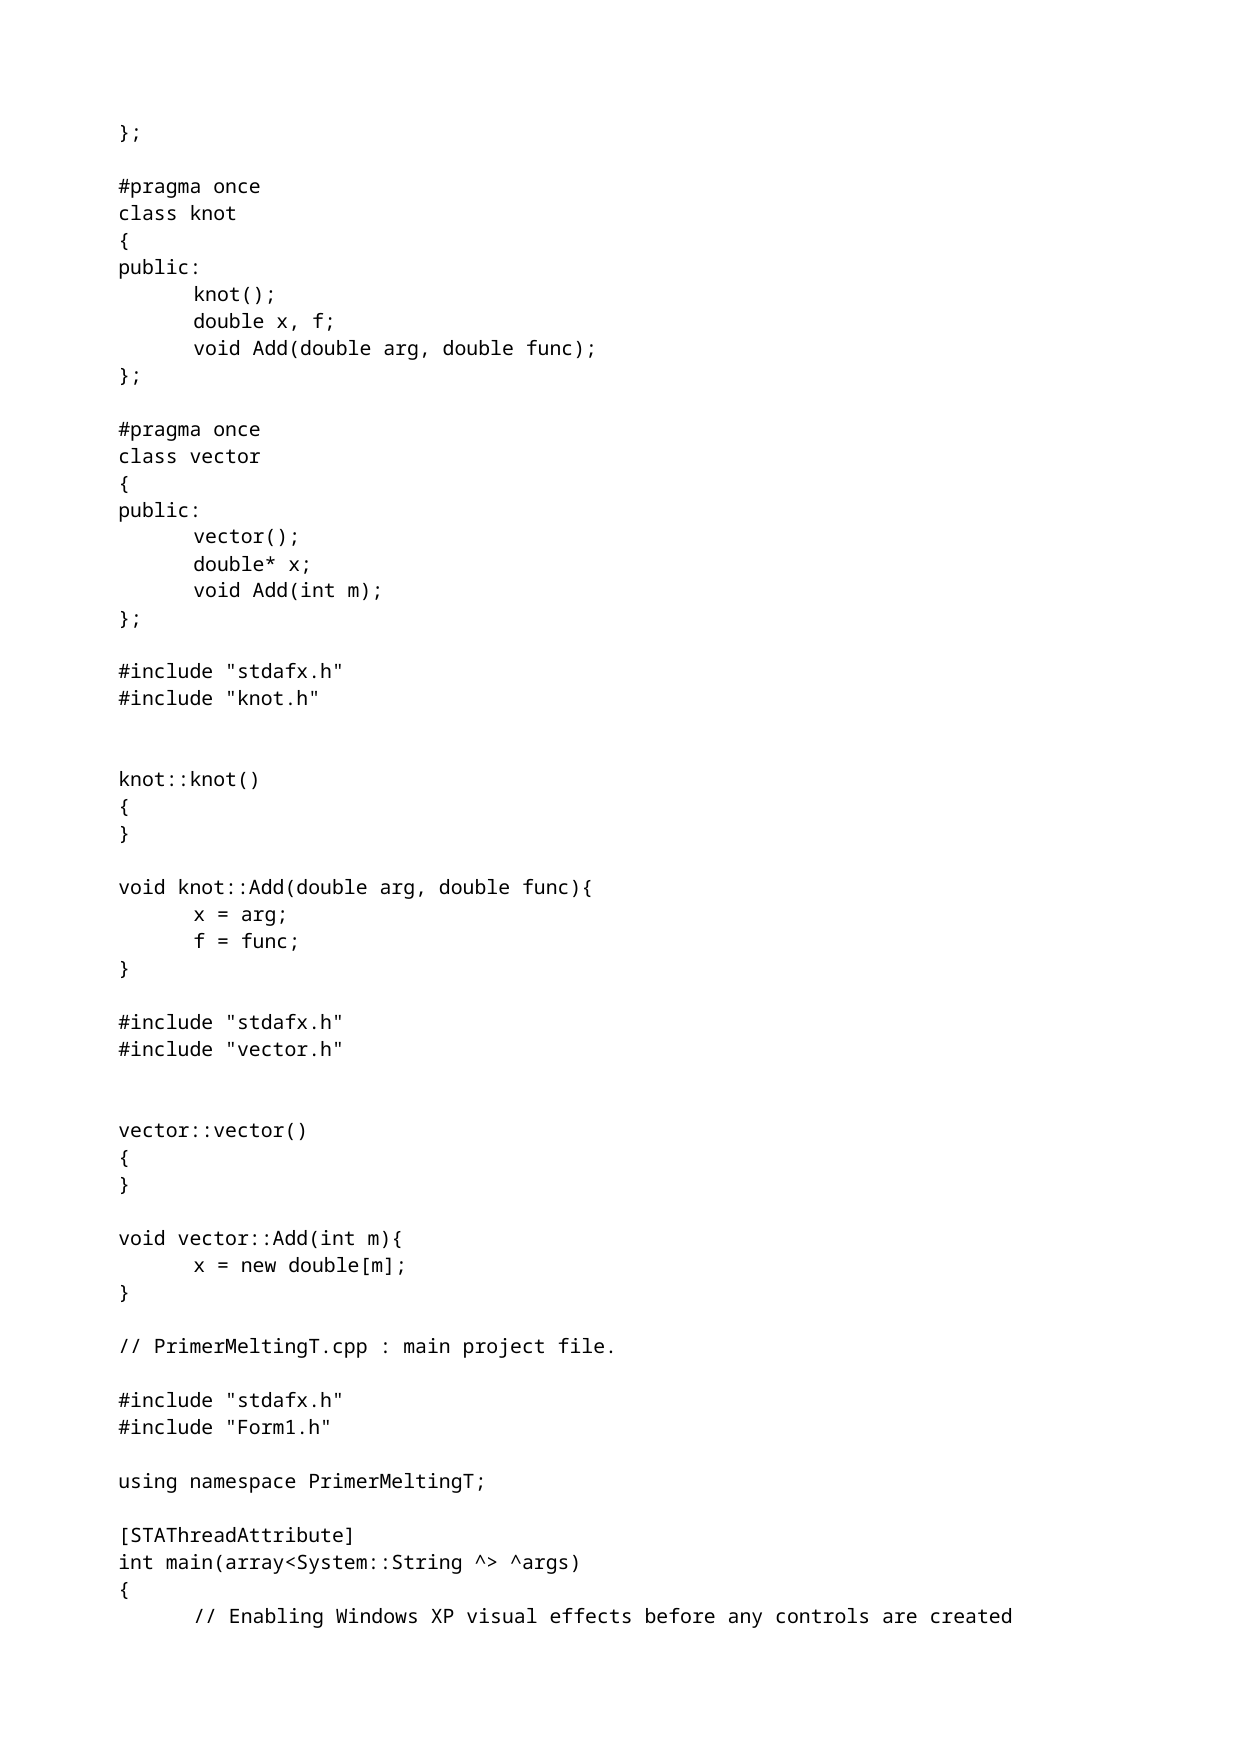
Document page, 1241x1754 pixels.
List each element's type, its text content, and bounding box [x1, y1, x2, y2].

text vector::vector() [118, 1116, 1122, 1143]
text { [118, 1143, 1122, 1170]
text public: [118, 496, 1122, 523]
text }; [118, 118, 1122, 145]
text }; [118, 361, 1122, 388]
text #include "stdafx.h" [118, 1008, 1122, 1035]
text void vector::Add(int m){ [118, 1224, 1122, 1251]
text }; [118, 604, 1122, 631]
text #pragma once [118, 415, 1122, 442]
text class knot [118, 199, 1122, 226]
text x = arg; [118, 901, 1122, 927]
text // PrimerMeltingT.cpp : main project file. [118, 1332, 1122, 1359]
text knot::knot() [118, 766, 1122, 793]
text using namespace PrimerMeltingT; [118, 1467, 1122, 1494]
text } [118, 1170, 1122, 1197]
text x = new double[m]; [118, 1251, 1122, 1278]
text void Add(double arg, double func); [118, 334, 1122, 361]
text void Add(int m); [118, 577, 1122, 604]
text [STAThreadAttribute] [118, 1521, 1122, 1548]
text } [118, 819, 1122, 847]
text double* x; [118, 550, 1122, 577]
text } [118, 954, 1122, 981]
text { [118, 793, 1122, 819]
text #include "stdafx.h" [118, 658, 1122, 685]
text public: [118, 253, 1122, 280]
text #pragma once [118, 172, 1122, 199]
text #include "Form1.h" [118, 1413, 1122, 1440]
text void knot::Add(double arg, double func){ [118, 873, 1122, 901]
text { [118, 469, 1122, 496]
text { [118, 1575, 1122, 1602]
text } [118, 1278, 1122, 1305]
text vector(); [118, 523, 1122, 550]
text knot(); [118, 280, 1122, 307]
text // Enabling Windows XP visual effects before any controls are created [118, 1602, 1122, 1629]
text #include "stdafx.h" [118, 1386, 1122, 1413]
text class vector [118, 442, 1122, 469]
text #include "knot.h" [118, 685, 1122, 712]
text #include "vector.h" [118, 1035, 1122, 1062]
text double x, f; [118, 307, 1122, 334]
text f = func; [118, 927, 1122, 954]
text { [118, 226, 1122, 253]
text int main(array<System::String ^> ^args) [118, 1548, 1122, 1575]
